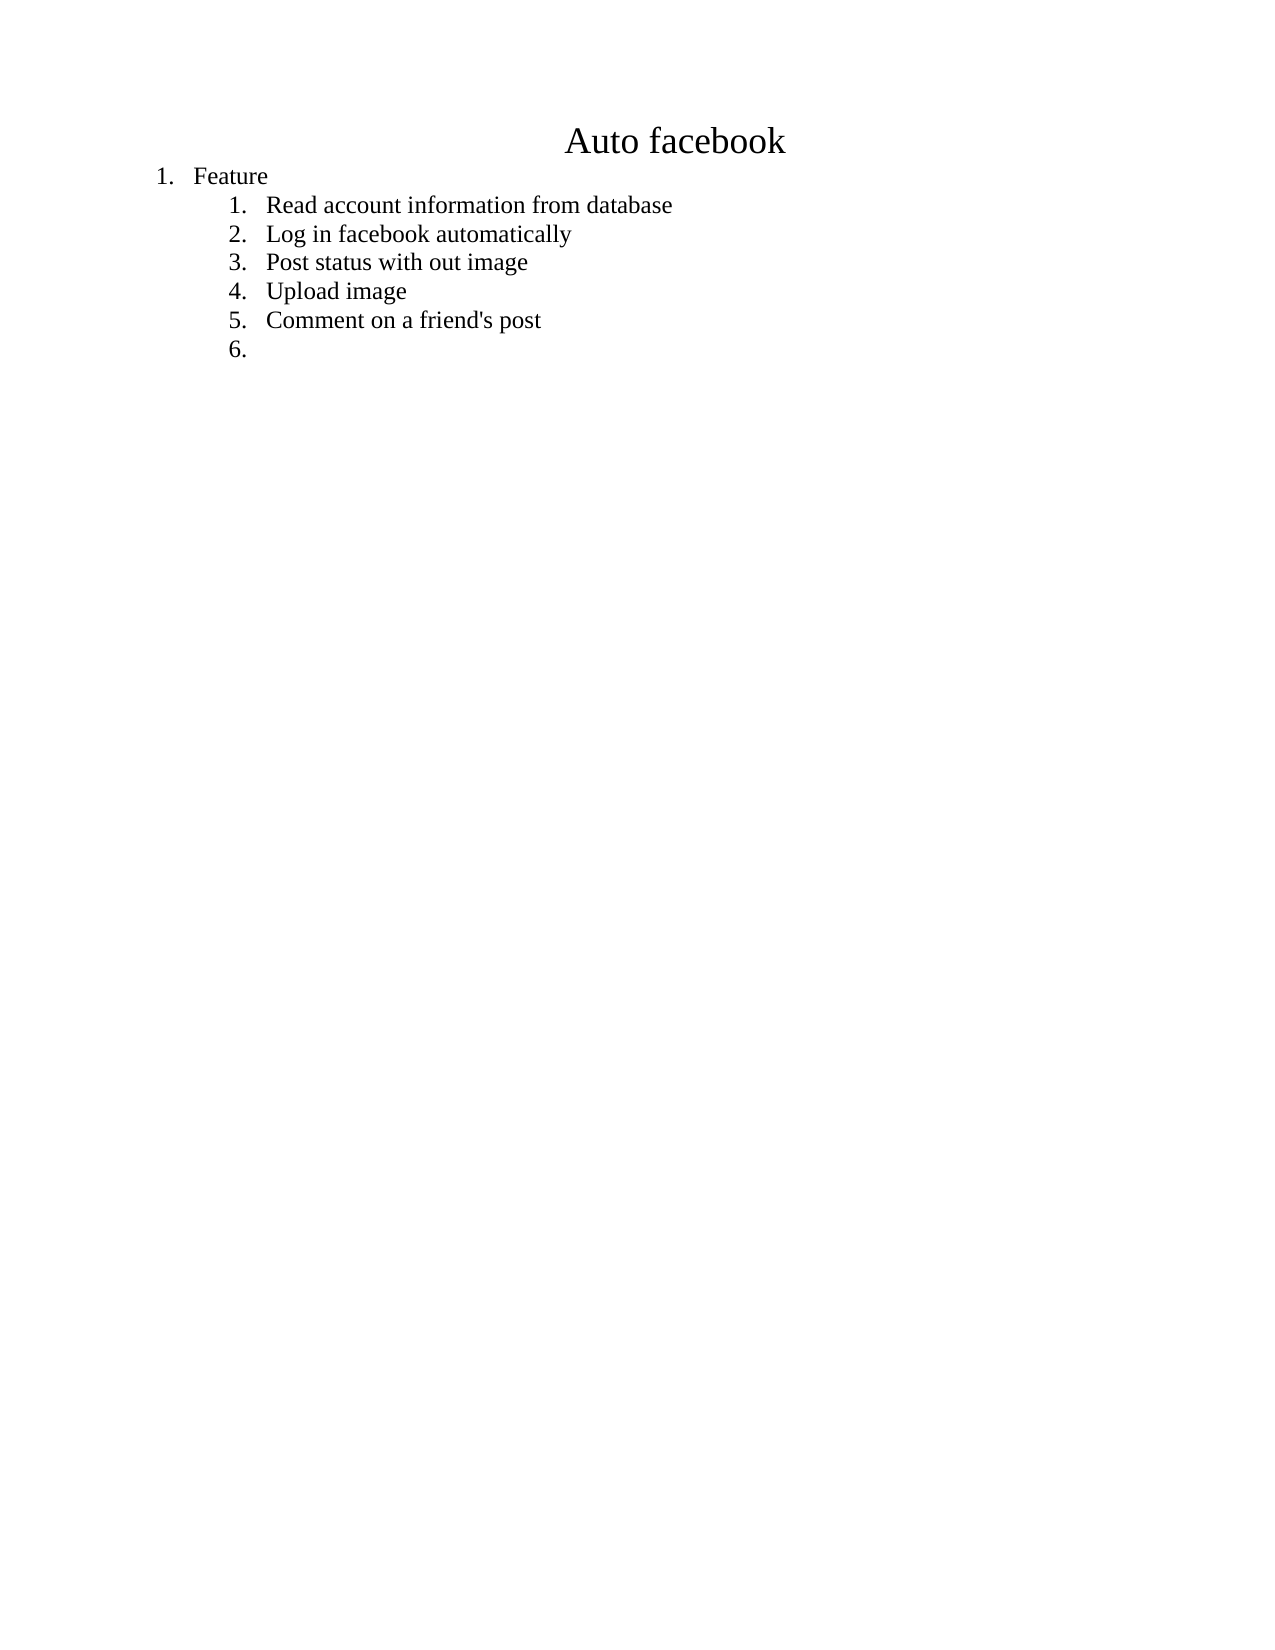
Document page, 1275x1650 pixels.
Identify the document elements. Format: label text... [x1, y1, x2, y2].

list Post status with out image [228, 247, 1157, 276]
list Upload image [228, 276, 1157, 305]
list Read account information from database [228, 190, 1157, 219]
list Feature [156, 161, 1157, 190]
list Auto facebook [156, 118, 1157, 161]
list Log in facebook automatically [228, 219, 1157, 247]
list Comment on a friend's post [228, 305, 1157, 334]
